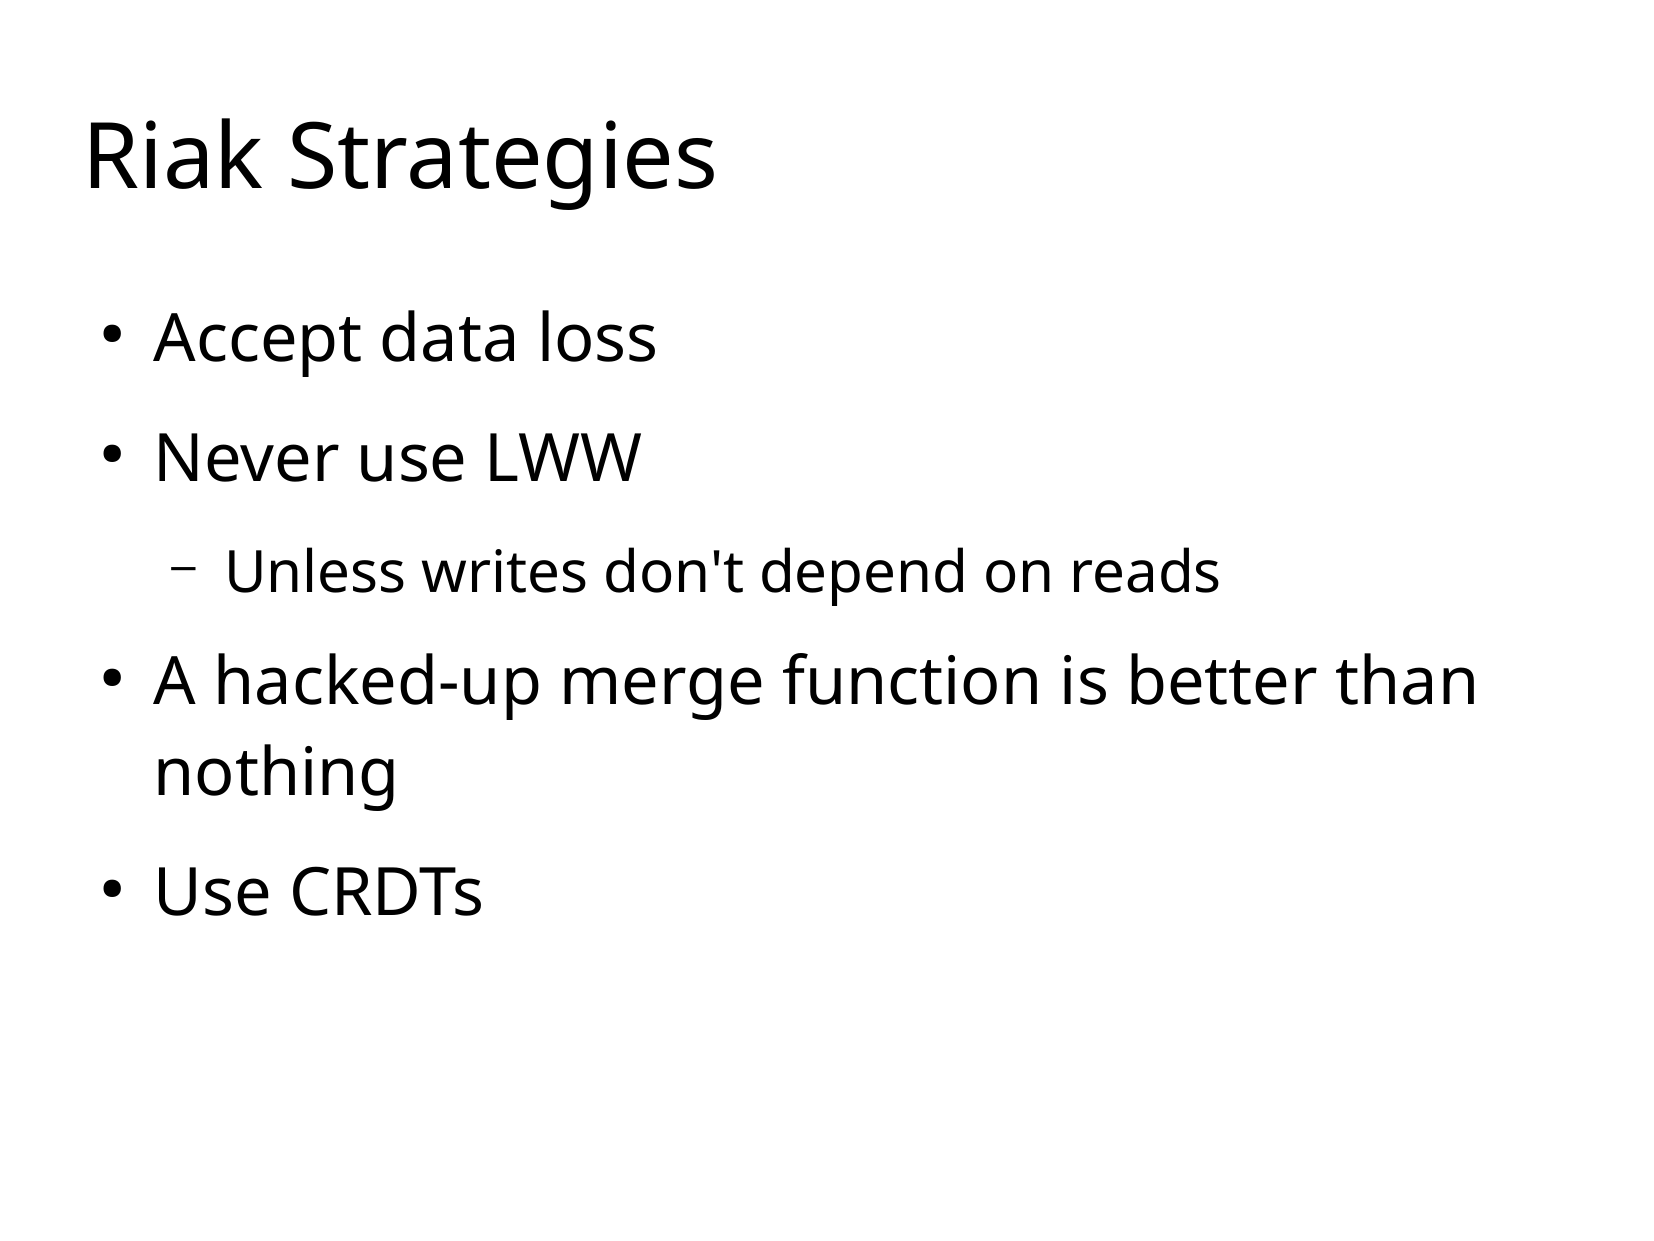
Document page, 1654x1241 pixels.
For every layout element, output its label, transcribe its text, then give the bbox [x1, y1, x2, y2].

list Accept data loss Never use LWW Unless writes don't depend on reads A hacked-up merge function is better than nothing Use CRDTs [82, 290, 1538, 1156]
title Riak Strategies [82, 49, 1571, 257]
